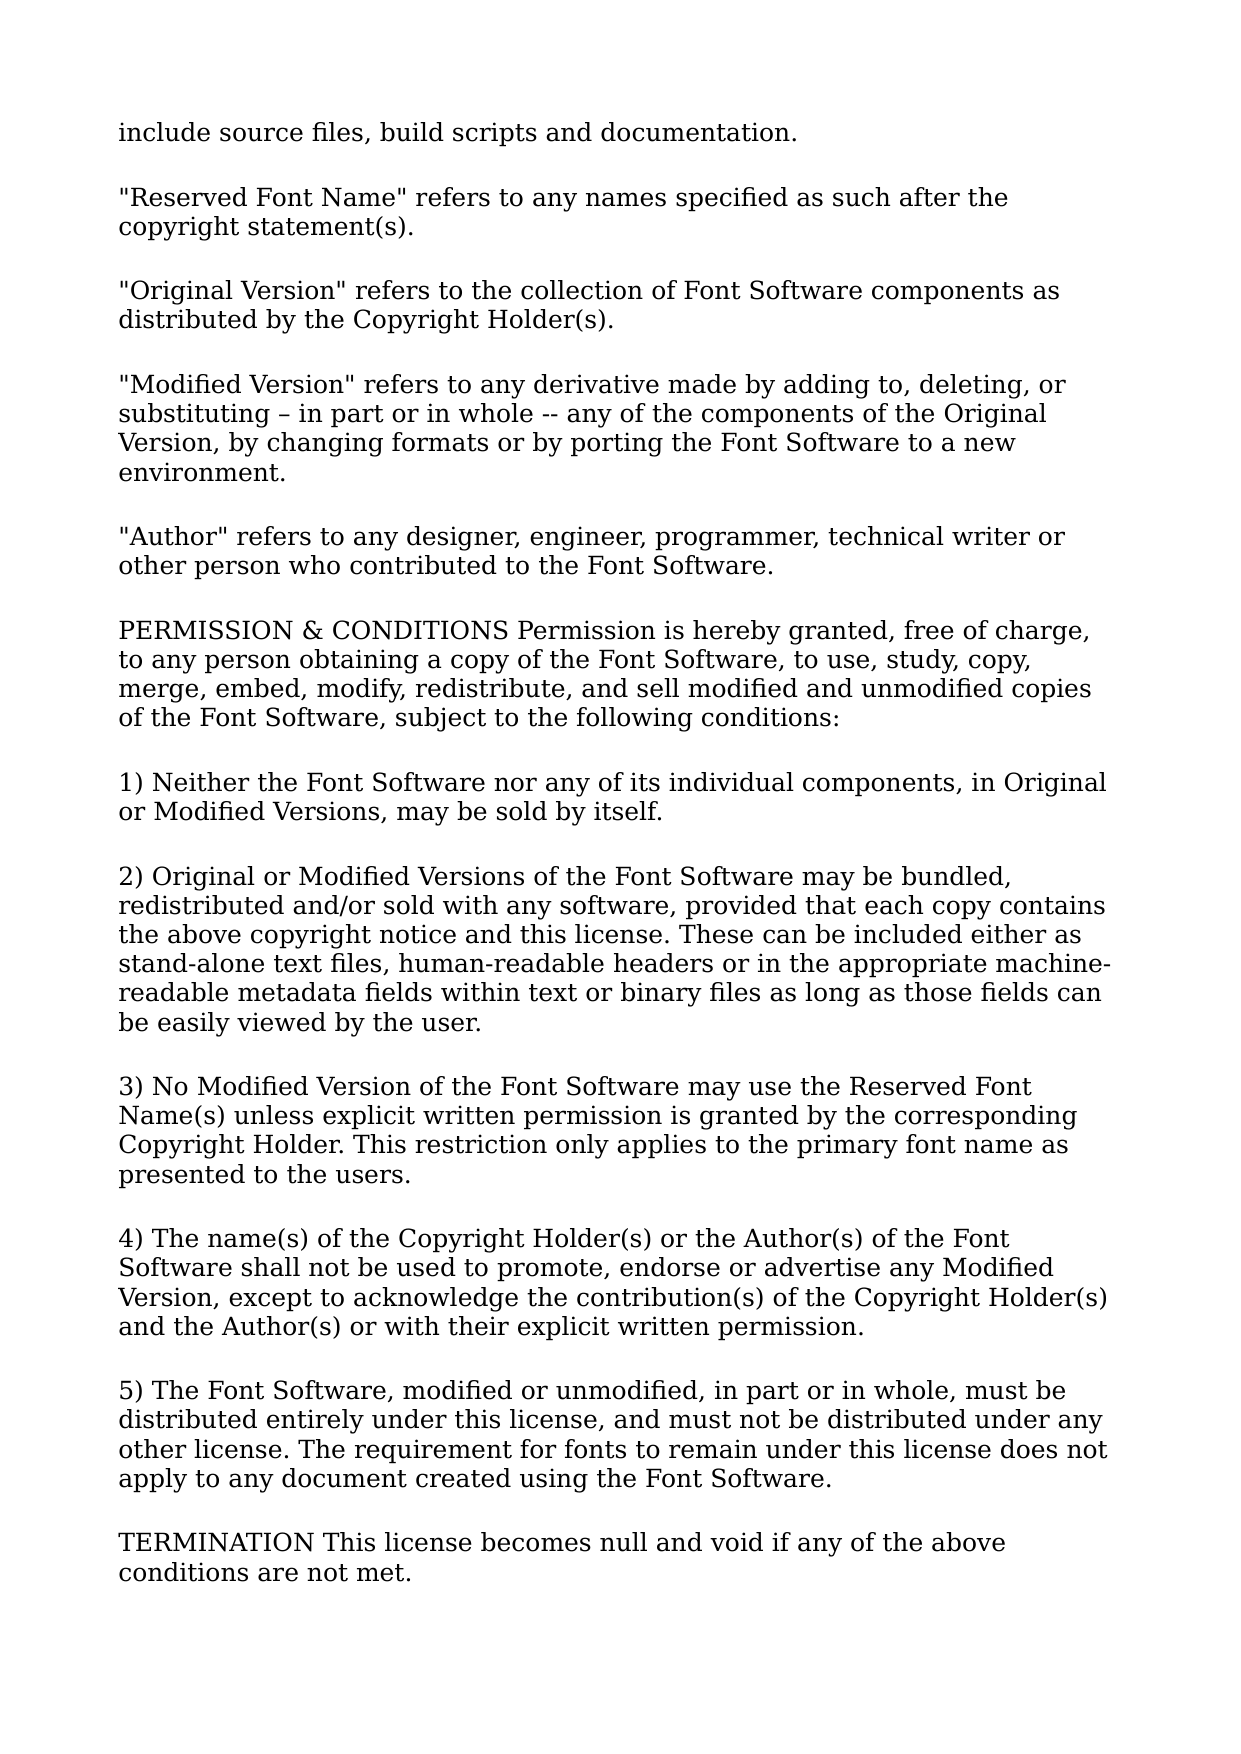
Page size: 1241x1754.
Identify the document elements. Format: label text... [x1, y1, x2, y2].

text "Author" refers to any designer, engineer, programmer, technical writer or other person who contributed to the Font Software. [118, 522, 1122, 581]
text 2) Original or Modified Versions of the Font Software may be bundled, redistributed and/or sold with any software, provided that each copy contains the above copyright notice and this license. These can be included either as stand-alone text files, human-readable headers or in the appropriate machine-readable metadata fields within text or binary files as long as those fields can be easily viewed by the user. [118, 862, 1122, 1037]
text 5) The Font Software, modified or unmodified, in part or in whole, must be distributed entirely under this license, and must not be distributed under any other license. The requirement for fonts to remain under this license does not apply to any document created using the Font Software. [118, 1376, 1122, 1493]
text TERMINATION This license becomes null and void if any of the above conditions are not met. [118, 1528, 1122, 1587]
text 3) No Modified Version of the Font Software may use the Reserved Font Name(s) unless explicit written permission is granted by the corresponding Copyright Holder. This restriction only applies to the primary font name as presented to the users. [118, 1072, 1122, 1189]
text "Modified Version" refers to any derivative made by adding to, deleting, or substituting – in part or in whole -- any of the components of the Original Version, by changing formats or by porting the Font Software to a new environment. [118, 370, 1122, 487]
text include source files, build scripts and documentation. [118, 118, 1122, 147]
text PERMISSION & CONDITIONS Permission is hereby granted, free of charge, to any person obtaining a copy of the Font Software, to use, study, copy, merge, embed, modify, redistribute, and sell modified and unmodified copies of the Font Software, subject to the following conditions: [118, 616, 1122, 733]
text "Reserved Font Name" refers to any names specified as such after the copyright statement(s). [118, 183, 1122, 241]
text 1) Neither the Font Software nor any of its individual components, in Original or Modified Versions, may be sold by itself. [118, 768, 1122, 826]
text 4) The name(s) of the Copyright Holder(s) or the Author(s) of the Font Software shall not be used to promote, endorse or advertise any Modified Version, except to acknowledge the contribution(s) of the Copyright Holder(s) and the Author(s) or with their explicit written permission. [118, 1224, 1122, 1341]
text "Original Version" refers to the collection of Font Software components as distributed by the Copyright Holder(s). [118, 276, 1122, 335]
